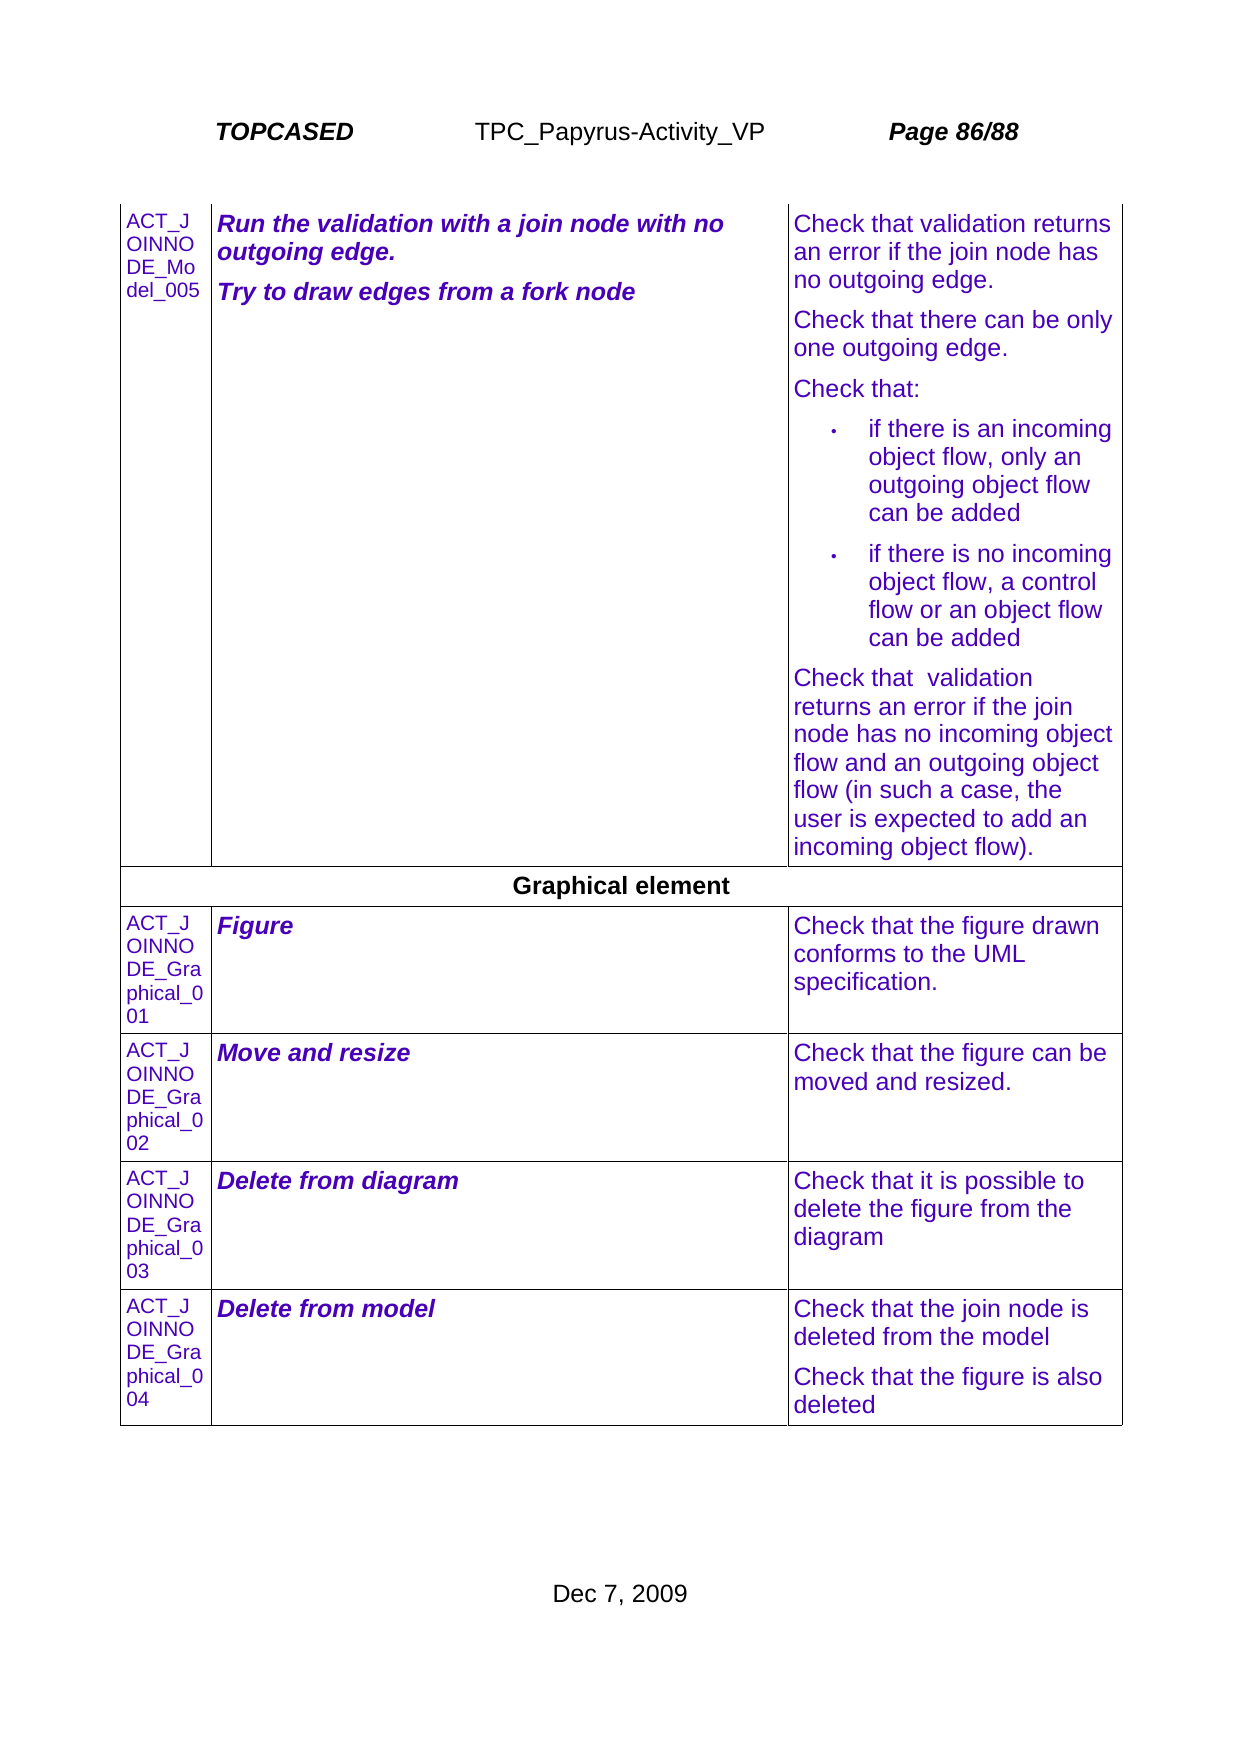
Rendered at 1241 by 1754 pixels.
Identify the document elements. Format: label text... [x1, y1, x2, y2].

table_cell Check that the figure can be moved and resized. [789, 1034, 1122, 1161]
table_cell ACT_JOINNODE_Graphical_002 [121, 1034, 211, 1161]
table_cell ACT_JOINNODE_Model_005 [121, 204, 211, 866]
table_cell Check that it is possible to delete the figure from the diagram [789, 1162, 1122, 1289]
table_cell Graphical element [121, 867, 1122, 906]
table_cell Check that the join node is deleted from the model Check that the figure is also deleted [789, 1290, 1122, 1425]
table_cell Delete from diagram [212, 1162, 787, 1289]
table_cell Check that the figure drawn conforms to the UML specification. [789, 907, 1122, 1033]
table_cell ACT_JOINNODE_Graphical_004 [121, 1290, 211, 1425]
table_cell ACT_JOINNODE_Graphical_001 [121, 907, 211, 1033]
table_cell Delete from model [212, 1290, 787, 1425]
table_cell Run the validation with a join node with no outgoing edge. Try to draw edges from a fork node [212, 204, 787, 866]
table_cell ACT_JOINNODE_Graphical_003 [121, 1162, 211, 1289]
table_cell Check that validation returns an error if the join node has no outgoing edge. Check that there can be only one outgoing edge. Check that: if there is an incoming object flow, only an outgoing object flow can be added if there is no incoming object flow, a control flow or an object flow can be added Check that validation returns an error if the join node has no incoming object flow and an outgoing object flow (in such a case, the user is expected to add an incoming object flow). [789, 204, 1122, 866]
table_cell Move and resize [212, 1034, 787, 1161]
table_cell Figure [212, 907, 787, 1033]
